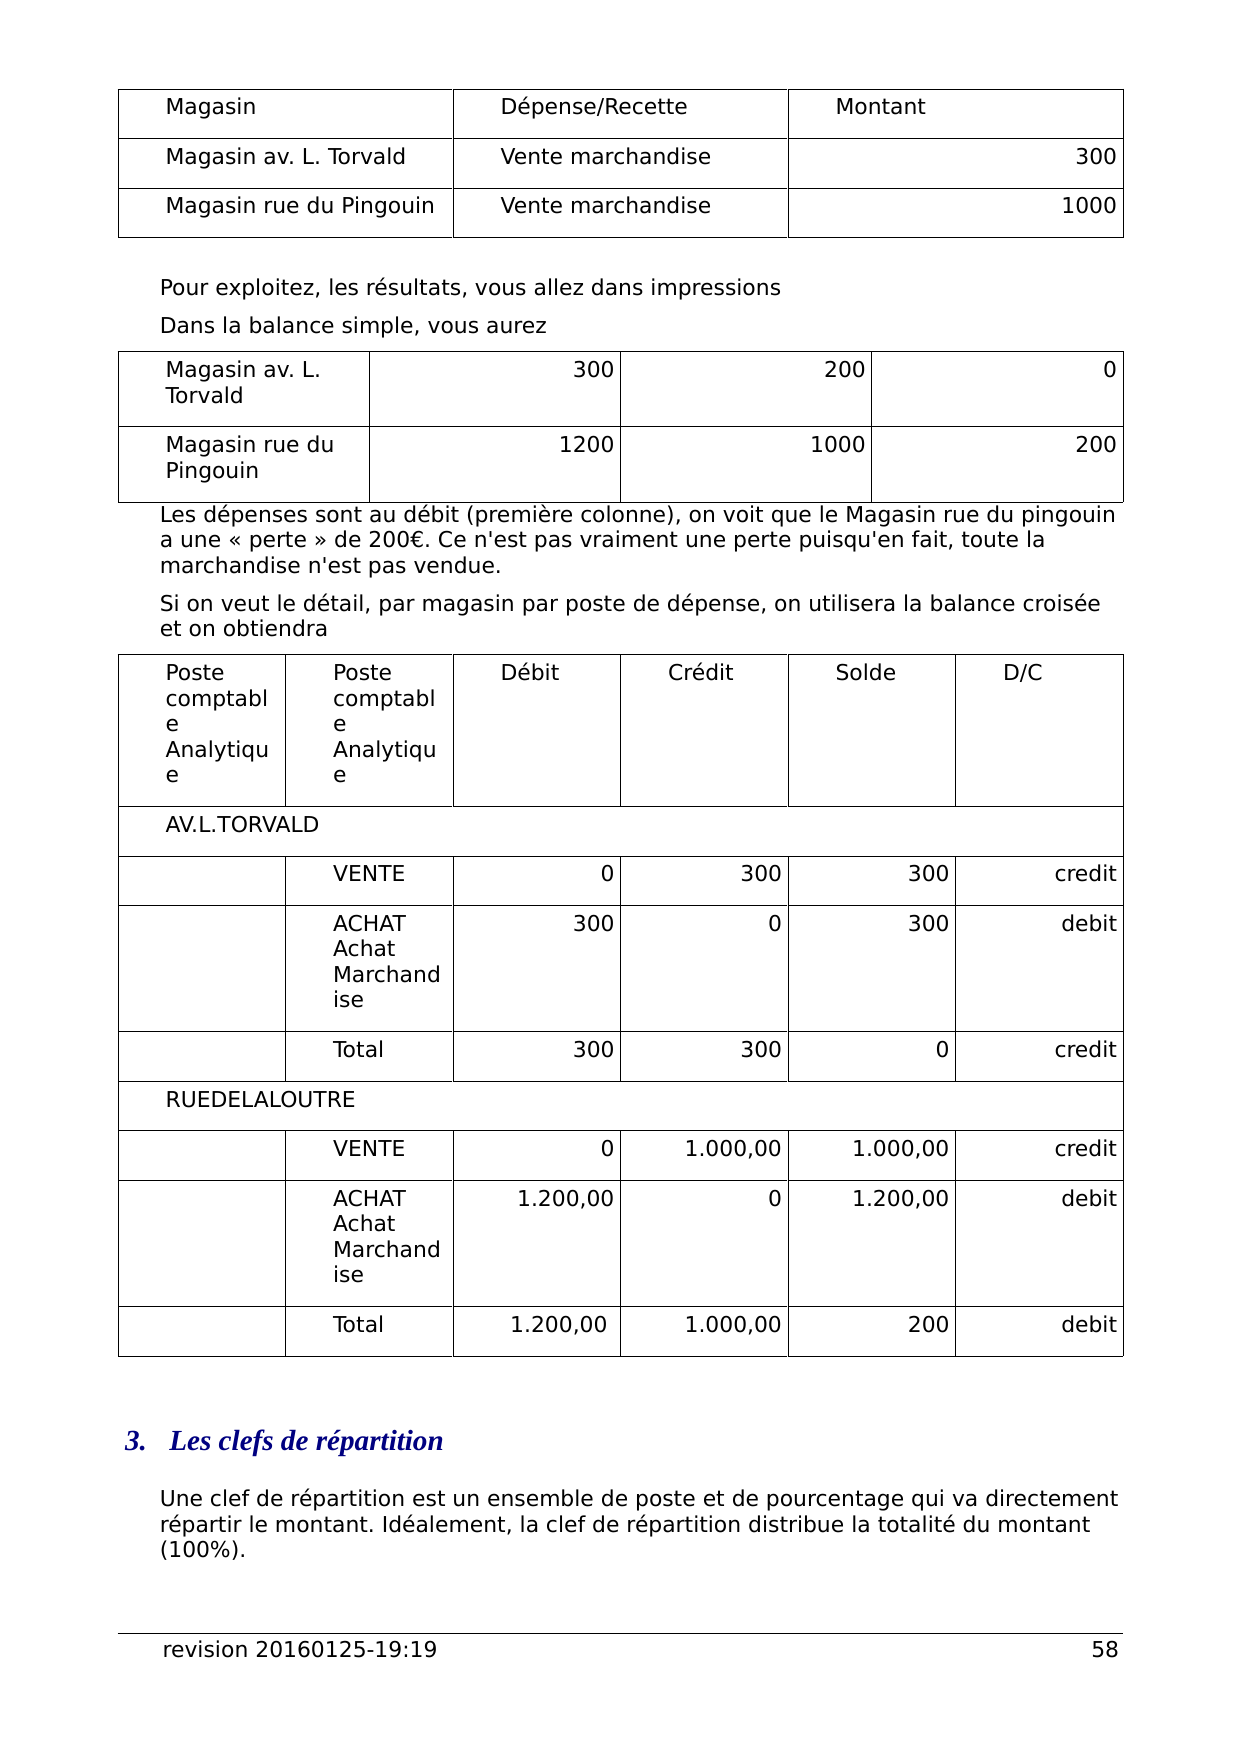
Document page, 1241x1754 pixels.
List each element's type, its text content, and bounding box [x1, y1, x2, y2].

table_cell 0 [621, 906, 787, 1031]
table_cell 300 [621, 857, 787, 905]
table_cell 300 [789, 906, 955, 1031]
table_cell credit [956, 857, 1123, 905]
table_cell 1000 [789, 189, 1123, 237]
table_cell 200 [872, 427, 1123, 502]
table_cell Vente marchandise [454, 189, 787, 237]
table_cell 0 [454, 857, 620, 905]
table_cell [119, 1131, 285, 1180]
table_cell debit [956, 1181, 1123, 1306]
table_cell Magasin rue du Pingouin [119, 427, 369, 502]
table_cell 1.200,00 [789, 1181, 955, 1306]
table_header 0 [872, 352, 1123, 426]
table_cell VENTE [286, 857, 452, 905]
table_header Magasin [119, 90, 452, 138]
table_cell Magasin av. L. Torvald [119, 139, 452, 188]
table_header Montant [789, 90, 1123, 138]
table_header Crédit [621, 655, 787, 806]
table_header 300 [370, 352, 620, 426]
table_cell RUEDELALOUTRE [119, 1082, 1123, 1130]
table_cell 300 [789, 139, 1123, 188]
table_cell Magasin rue du Pingouin [119, 189, 452, 237]
table_cell [119, 1181, 285, 1306]
table_header D/C [956, 655, 1123, 806]
table_cell debit [956, 906, 1123, 1031]
table_cell 1000 [621, 427, 871, 502]
table_header Magasin av. L. Torvald [119, 352, 369, 426]
table_header 200 [621, 352, 871, 426]
text Les dépenses sont au débit (première colonne), on voit que le Magasin rue du pingouin a une « perte » de 200€. Ce n'est pas vraiment une perte puisqu'en fait, toute la marchandise n'est pas vendue. [159, 503, 1123, 578]
text Si on veut le détail, par magasin par poste de dépense, on utilisera la balance croisée et on obtiendra [159, 591, 1123, 642]
table_cell [119, 1032, 285, 1081]
table_cell VENTE [286, 1131, 452, 1180]
table_cell credit [956, 1032, 1123, 1081]
table_cell 300 [621, 1032, 787, 1081]
table_cell 0 [789, 1032, 955, 1081]
table_header Débit [454, 655, 620, 806]
table_cell 0 [454, 1131, 620, 1180]
table_cell 1200 [370, 427, 620, 502]
table_cell [119, 857, 285, 905]
table_cell credit [956, 1131, 1123, 1180]
text Dans la balance simple, vous aurez [159, 313, 1123, 339]
table_header Poste comptable Analytique [286, 655, 452, 806]
text Pour exploitez, les résultats, vous allez dans impressions [159, 275, 1123, 301]
text Une clef de répartition est un ensemble de poste et de pourcentage qui va directement répartir le montant. Idéalement, la clef de répartition distribue la totalité du montant (100%). [159, 1486, 1123, 1563]
table_cell 300 [454, 906, 620, 1031]
subtitle Les clefs de répartition [117, 1423, 1123, 1457]
table_header Solde [789, 655, 955, 806]
table_cell 0 [621, 1181, 787, 1306]
table_header Dépense/Recette [454, 90, 787, 138]
table_cell 300 [454, 1032, 620, 1081]
table_cell AV.L.TORVALD [119, 807, 1123, 856]
table_cell Total [286, 1307, 452, 1356]
table_cell ACHAT Achat Marchandise [286, 906, 452, 1031]
table_cell 1.000,00 [621, 1131, 787, 1180]
table_header Poste comptable Analytique [119, 655, 285, 806]
table_cell Total [286, 1032, 452, 1081]
table_cell 1.200,00 [454, 1181, 620, 1306]
table_cell Vente marchandise [454, 139, 787, 188]
table_cell 1.000,00 [621, 1307, 787, 1356]
table_cell 1.000,00 [789, 1131, 955, 1180]
table_cell [119, 1307, 285, 1356]
table_cell 300 [789, 857, 955, 905]
table_cell debit [956, 1307, 1123, 1356]
table_cell 200 [789, 1307, 955, 1356]
table_cell 1.200,00 [454, 1307, 620, 1356]
table_cell [119, 906, 285, 1031]
table_cell ACHAT Achat Marchandise [286, 1181, 452, 1306]
